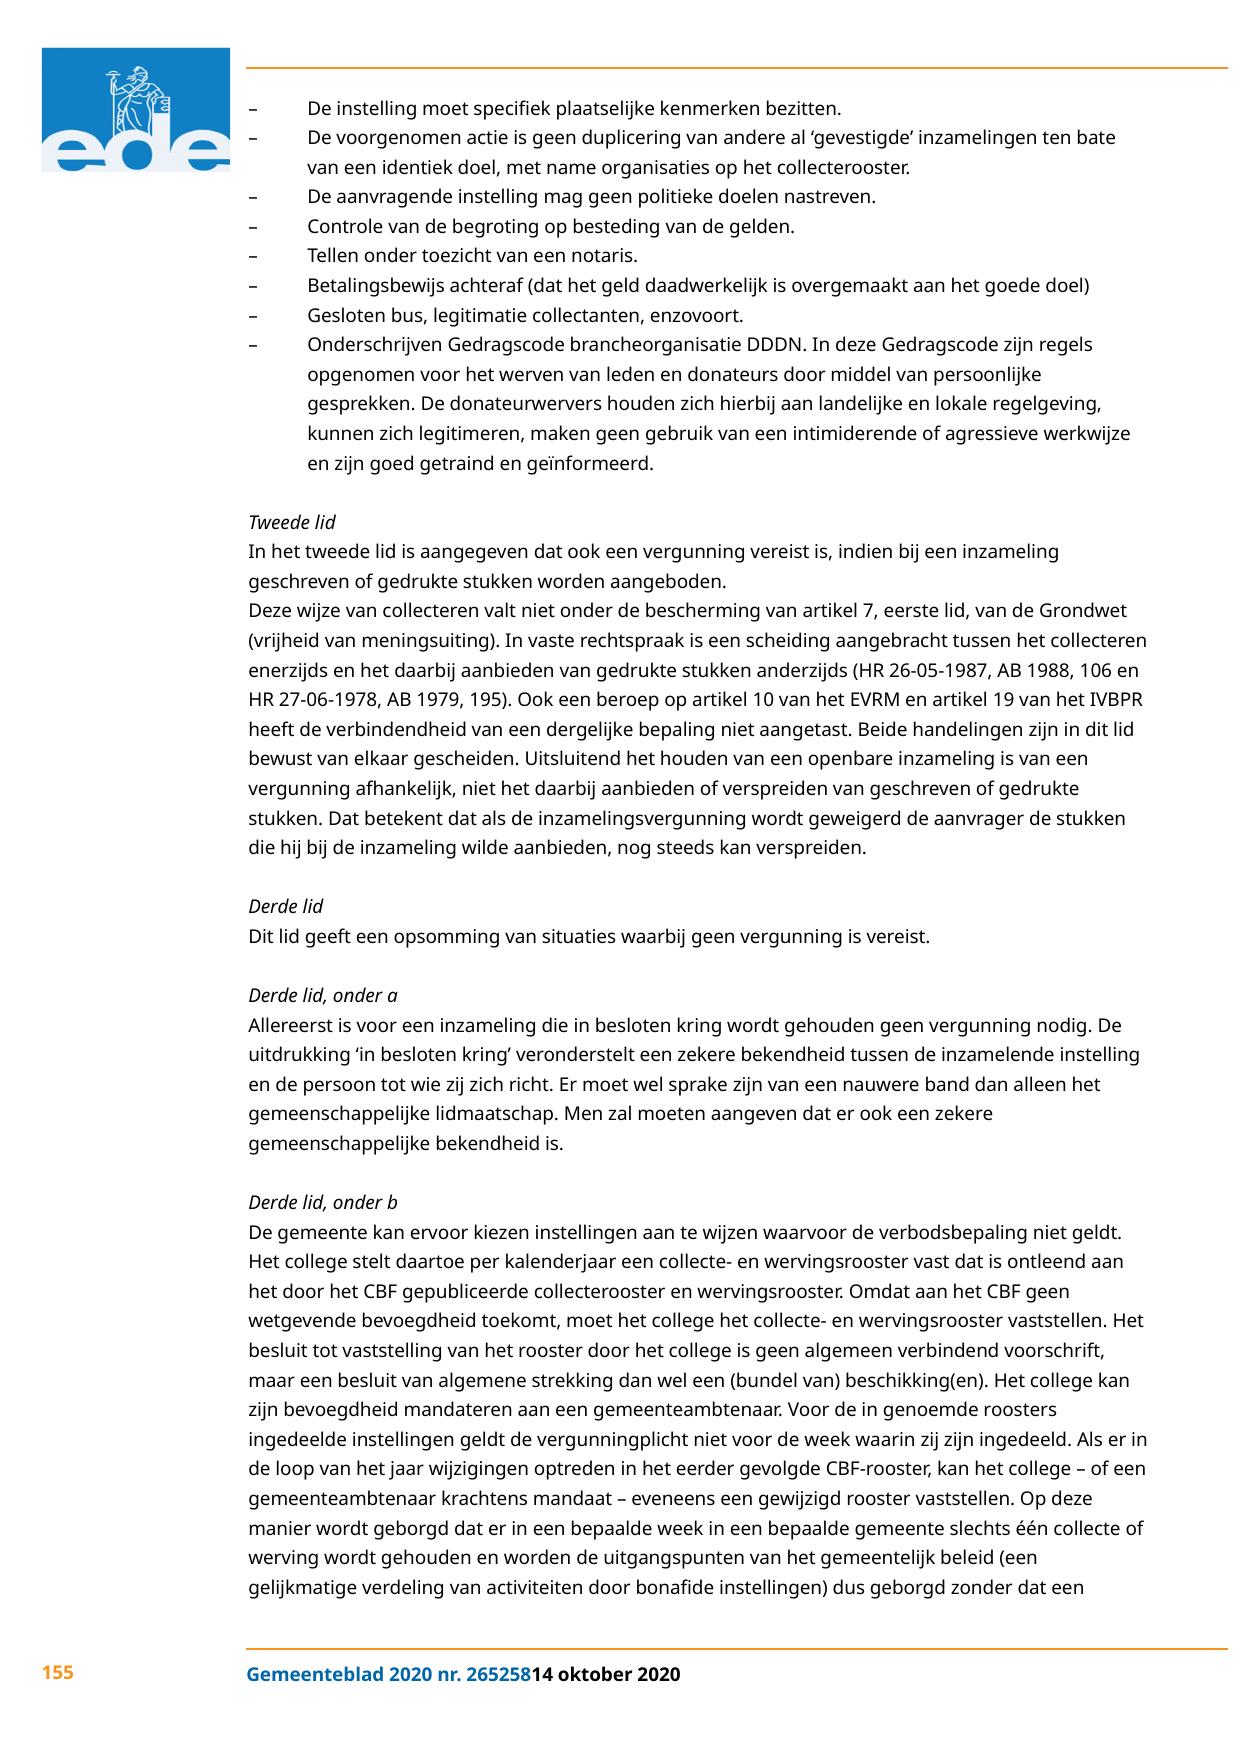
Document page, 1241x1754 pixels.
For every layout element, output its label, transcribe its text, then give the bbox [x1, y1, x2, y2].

list Controle van de begroting op besteding van de gelden. [248, 213, 1152, 239]
text Deze wijze van collecteren valt niet onder de bescherming van artikel 7, eerste lid, van de Grondwet (vrijheid van meningsuiting). In vaste rechtspraak is een scheiding aangebracht tussen het collecteren enerzijds en het daarbij aanbieden van gedrukte stukken anderzijds (HR 26-05-1987, AB 1988, 106 en HR 27-06-1978, AB 1979, 195). Ook een beroep op artikel 10 van het EVRM en artikel 19 van het IVBPR heeft de verbindendheid van een dergelijke bepaling niet aangetast. Beide handelingen zijn in dit lid bewust van elkaar gescheiden. Uitsluitend het houden van een openbare inzameling is van een vergunning afhankelijk, niet het daarbij aanbieden of verspreiden van geschreven of gedrukte stukken. Dat betekent dat als de inzamelingsvergunning wordt geweigerd de aanvrager de stukken die hij bij de inzameling wilde aanbieden, nog steeds kan verspreiden. [248, 598, 1152, 860]
list De instelling moet specifiek plaatselijke kenmerken bezitten. [248, 95, 1152, 121]
text In het tweede lid is aangegeven dat ook een vergunning vereist is, indien bij een inzameling geschreven of gedrukte stukken worden aangeboden. [248, 538, 1152, 594]
text De gemeente kan ervoor kiezen instellingen aan te wijzen waarvoor de verbodsbepaling niet geldt. Het college stelt daartoe per kalenderjaar een collecte- en wervingsrooster vast dat is ontleend aan het door het CBF gepubliceerde collecterooster en wervingsrooster. Omdat aan het CBF geen wetgevende bevoegdheid toekomt, moet het college het collecte- en wervingsrooster vaststellen. Het besluit tot vaststelling van het rooster door het college is geen algemeen verbindend voorschrift, maar een besluit van algemene strekking dan wel een (bundel van) beschikking(en). Het college kan zijn bevoegdheid mandateren aan een gemeenteambtenaar. Voor de in genoemde roosters ingedeelde instellingen geldt de vergunningplicht niet voor de week waarin zij zijn ingedeeld. Als er in de loop van het jaar wijzigingen optreden in het eerder gevolgde CBF-rooster, kan het college – of een gemeenteambtenaar krachtens mandaat – eveneens een gewijzigd rooster vaststellen. Op deze manier wordt geborgd dat er in een bepaalde week in een bepaalde gemeente slechts één collecte of werving wordt gehouden en worden de uitgangspunten van het gemeentelijk beleid (een gelijkmatige verdeling van activiteiten door bonafide instellingen) dus geborgd zonder dat een [248, 1219, 1152, 1600]
picture [41, 47, 231, 172]
list Gesloten bus, legitimatie collectanten, enzovoort. [248, 302, 1152, 328]
list Betalingsbewijs achteraf (dat het geld daadwerkelijk is overgemaakt aan het goede doel) [248, 272, 1152, 298]
list Onderschrijven Gedragscode brancheorganisatie DDDN. In deze Gedragscode zijn regels opgenomen voor het werven van leden en donateurs door middel van persoonlijke gesprekken. De donateurwervers houden zich hierbij aan landelijke en lokale regelgeving, kunnen zich legitimeren, maken geen gebruik van een intimiderende of agressieve werkwijze en zijn goed getraind en geïnformeerd. [248, 331, 1152, 476]
text Derde lid [248, 893, 1152, 919]
text Allereerst is voor een inzameling die in besloten kring wordt gehouden geen vergunning nodig. De uitdrukking ‘in besloten kring’ veronderstelt een zekere bekendheid tussen de inzamelende instelling en de persoon tot wie zij zich richt. Er moet wel sprake zijn van een nauwere band dan alleen het gemeenschappelijke lidmaatschap. Men zal moeten aangeven dat er ook een zekere gemeenschappelijke bekendheid is. [248, 1012, 1152, 1156]
text Dit lid geeft een opsomming van situaties waarbij geen vergunning is vereist. [248, 923, 1152, 949]
list De aanvragende instelling mag geen politieke doelen nastreven. [248, 183, 1152, 209]
list Tellen onder toezicht van een notaris. [248, 243, 1152, 268]
text Derde lid, onder b [248, 1189, 1152, 1215]
text Derde lid, onder a [248, 982, 1152, 1008]
text Tweede lid [248, 509, 1152, 535]
list De voorgenomen actie is geen duplicering van andere al ‘gevestigde’ inzamelingen ten bate van een identiek doel, met name organisaties op het collecterooster. [248, 124, 1152, 180]
